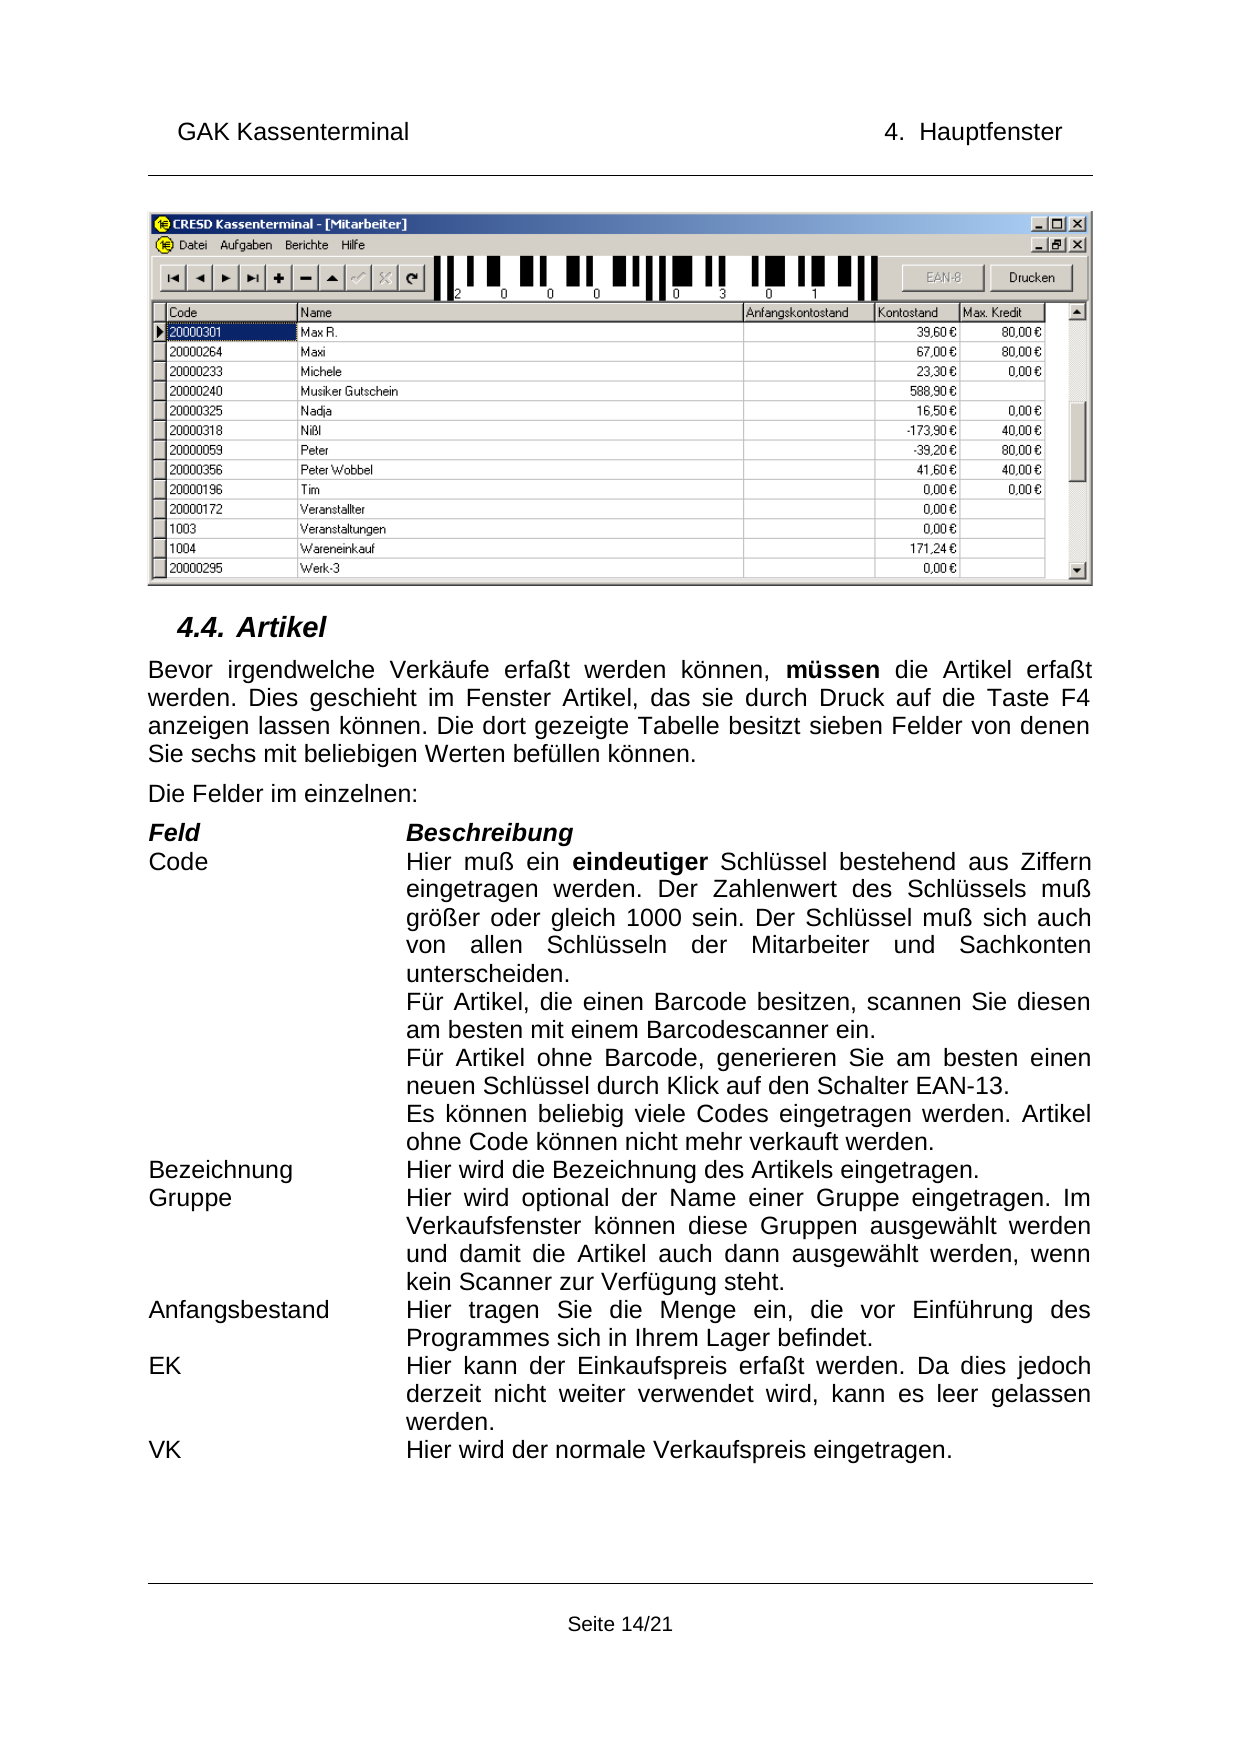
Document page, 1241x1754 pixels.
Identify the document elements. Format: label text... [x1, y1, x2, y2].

table_header Beschreibung [406, 819, 1093, 847]
subtitle Artikel [177, 611, 1093, 643]
table_cell Code [148, 848, 406, 1156]
table_cell Hier wird optional der Name einer Gruppe eingetragen. Im Verkaufsfenster können diese Gruppen ausgewählt werden und damit die Artikel auch dann ausgewählt werden, wenn kein Scanner zur Verfügung steht. [406, 1184, 1093, 1296]
table_cell Hier muß ein eindeutiger Schlüssel bestehend aus Ziffern eingetragen werden. Der Zahlenwert des Schlüssels muß größer oder gleich 1000 sein. Der Schlüssel muß sich auch von allen Schlüsseln der Mitarbeiter und Sachkonten unterscheiden. Für Artikel, die einen Barcode besitzen, scannen Sie diesen am besten mit einem Barcodescanner ein. Für Artikel ohne Barcode, generieren Sie am besten einen neuen Schlüssel durch Klick auf den Schalter EAN-13. Es können beliebig viele Codes eingetragen werden. Artikel ohne Code können nicht mehr verkauft werden. [406, 848, 1093, 1156]
table_cell Anfangsbestand [148, 1296, 406, 1352]
table_cell Hier tragen Sie die Menge ein, die vor Einführung des Programmes sich in Ihrem Lager befindet. [406, 1296, 1093, 1352]
table_cell Bezeichnung [148, 1156, 406, 1184]
table_header Feld [148, 819, 406, 847]
table_cell EK [148, 1352, 406, 1436]
text Bevor irgendwelche Verkäufe erfaßt werden können, müssen die Artikel erfaßt werden. Dies geschieht im Fenster Artikel, das sie durch Druck auf die Taste F4 anzeigen lassen können. Die dort gezeigte Tabelle besitzt sieben Felder von denen Sie sechs mit beliebigen Werten befüllen können. [148, 656, 1093, 768]
table_cell Hier wird die Bezeichnung des Artikels eingetragen. [406, 1156, 1093, 1184]
table_cell Hier wird der normale Verkaufspreis eingetragen. [406, 1436, 1093, 1464]
table_cell Hier kann der Einkaufspreis erfaßt werden. Da dies jedoch derzeit nicht weiter verwendet wird, kann es leer gelassen werden. [406, 1352, 1093, 1436]
text Die Felder im einzelnen: [148, 779, 1093, 808]
table_cell VK [148, 1436, 406, 1464]
table_cell Gruppe [148, 1184, 406, 1296]
picture [147, 211, 1093, 586]
